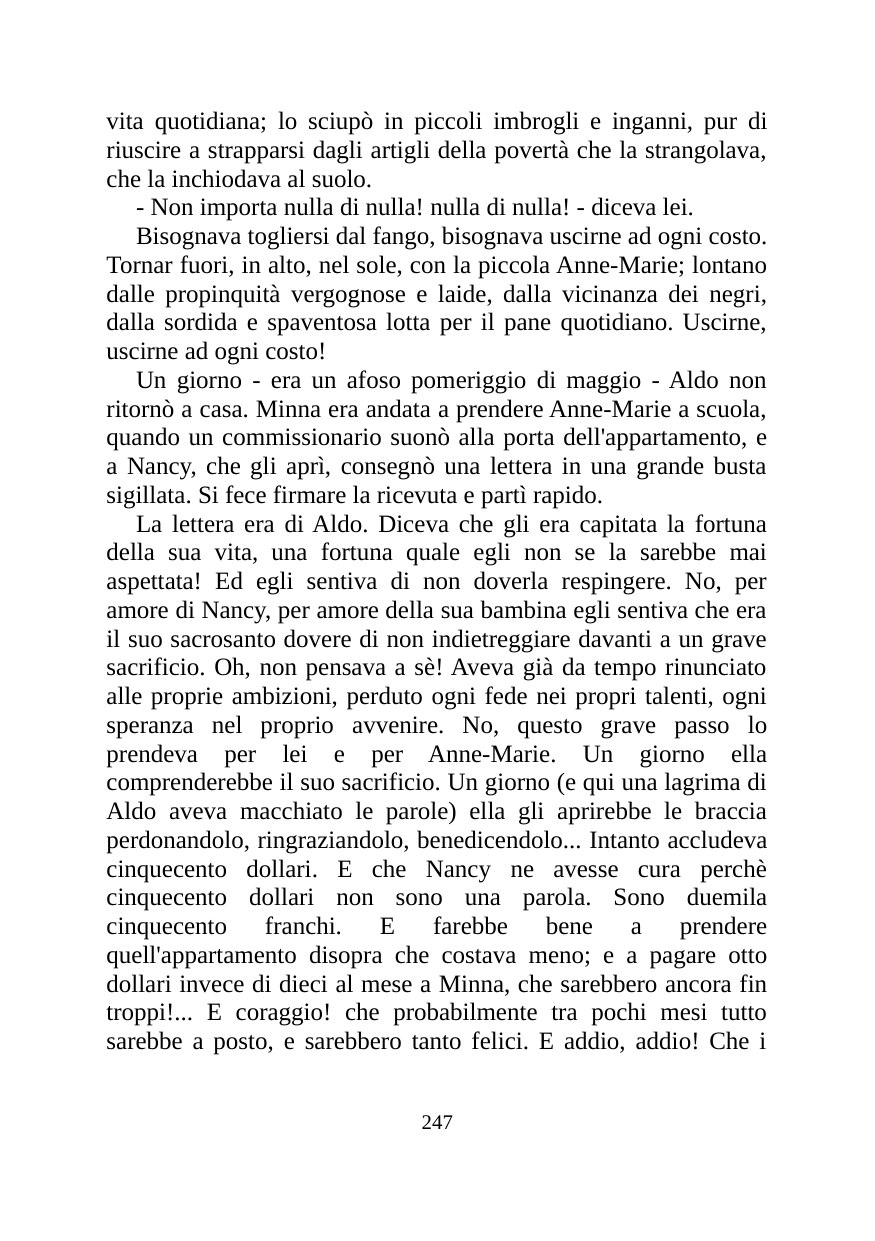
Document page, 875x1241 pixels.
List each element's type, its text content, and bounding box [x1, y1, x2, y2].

text La lettera era di Aldo. Diceva che gli era capitata la fortuna della sua vita, una fortuna quale egli non se la sarebbe mai aspettata! Ed egli sentiva di non doverla respingere. No, per amore di Nancy, per amore della sua bambina egli sentiva che era il suo sacrosanto dovere di non indietreggiare davanti a un grave sacrificio. Oh, non pensava a sè! Aveva già da tempo rinunciato alle proprie ambizioni, perduto ogni fede nei propri talenti, ogni speranza nel proprio avvenire. No, questo grave passo lo prendeva per lei e per Anne-Marie. Un giorno ella comprenderebbe il suo sacrificio. Un giorno (e qui una lagrima di Aldo aveva macchiato le parole) ella gli aprirebbe le braccia perdonandolo, ringraziandolo, benedicendolo... Intanto accludeva cinquecento dollari. E che Nancy ne avesse cura perchè cinquecento dollari non sono una parola. Sono duemila cinquecento franchi. E farebbe bene a prendere quell'appartamento disopra che costava meno; e a pagare otto dollari invece di dieci al mese a Minna, che sarebbero ancora fin troppi!... E coraggio! che probabilmente tra pochi mesi tutto sarebbe a posto, e sarebbero tanto felici. E addio, addio! Che i [106, 509, 768, 1055]
text Un giorno - era un afoso pomeriggio di maggio - Aldo non ritornò a casa. Minna era andata a prendere Anne-Marie a scuola, quando un commissionario suonò alla porta dell'appartamento, e a Nancy, che gli aprì, consegnò una lettera in una grande busta sigillata. Si fece firmare la ricevuta e partì rapido. [106, 365, 768, 509]
text - Non importa nulla di nulla! nulla di nulla! - diceva lei. [106, 192, 768, 221]
text Bisognava togliersi dal fango, bisognava uscirne ad ogni costo. Tornar fuori, in alto, nel sole, con la piccola Anne-Marie; lontano dalle propinquità vergognose e laide, dalla vicinanza dei negri, dalla sordida e spaventosa lotta per il pane quotidiano. Uscirne, uscirne ad ogni costo! [106, 221, 768, 365]
text vita quotidiana; lo sciupò in piccoli imbrogli e inganni, pur di riuscire a strapparsi dagli artigli della povertà che la strangolava, che la inchiodava al suolo. [106, 106, 768, 192]
